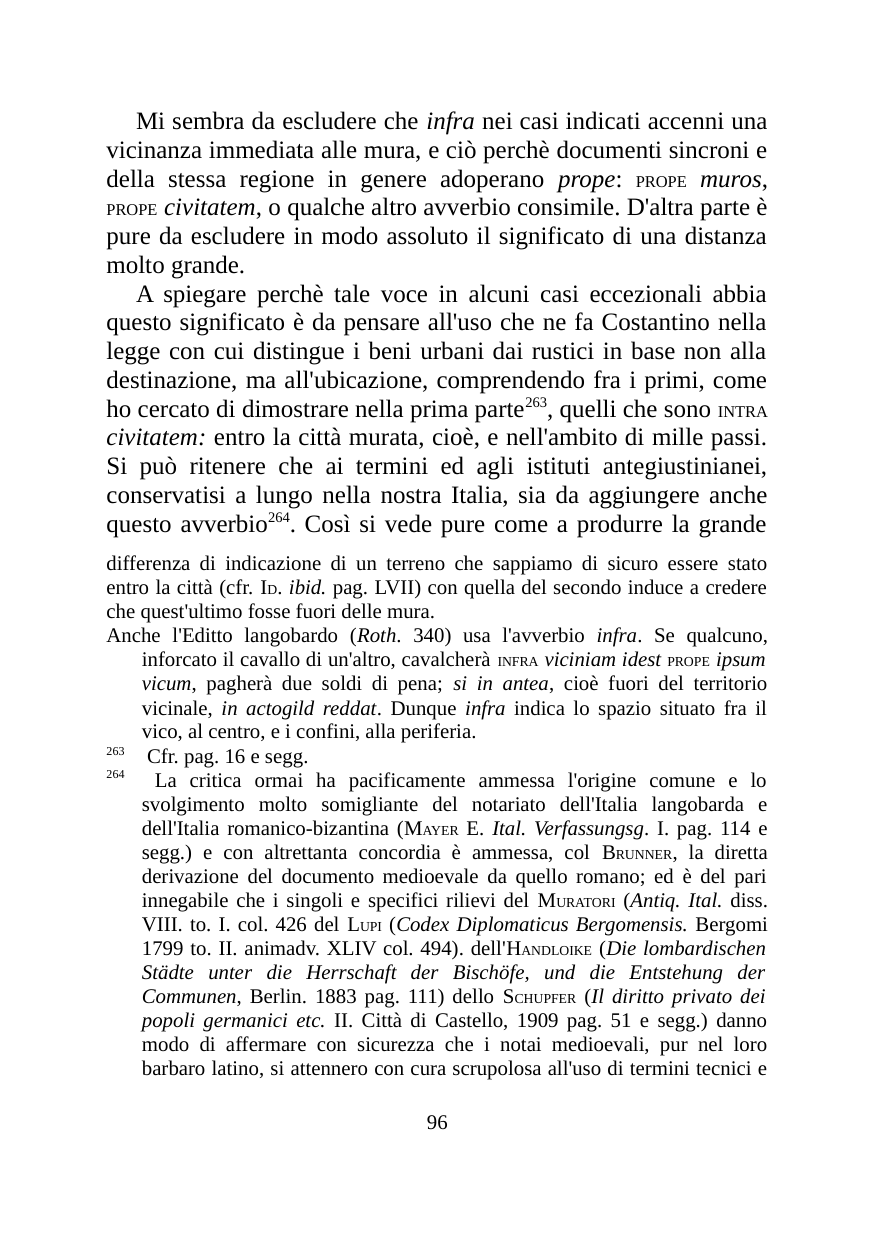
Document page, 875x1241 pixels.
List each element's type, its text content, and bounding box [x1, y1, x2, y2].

text Cfr. pag. 16 e segg. [106, 743, 768, 768]
text Mi sembra da escludere che infra nei casi indicati accenni una vicinanza immediata alle mura, e ciò perchè documenti sincroni e della stessa regione in genere adoperano prope: prope muros, prope civitatem, o qualche altro avverbio consimile. D'altra parte è pure da escludere in modo assoluto il significato di una distanza molto grande. [106, 106, 768, 279]
text A spiegare perchè tale voce in alcuni casi eccezionali abbia questo significato è da pensare all'uso che ne fa Costantino nella legge con cui distingue i beni urbani dai rustici in base non alla destinazione, ma all'ubicazione, comprendendo fra i primi, come ho cercato di dimostrare nella prima parte, quelli che sono intra civitatem: entro la città murata, cioè, e nell'ambito di mille passi. Si può ritenere che ai termini ed agli istituti antegiustinianei, conservatisi a lungo nella nostra Italia, sia da aggiungere anche questo avverbio. Così si vede pure come a produrre la grande [106, 279, 768, 537]
text differenza di indicazione di un terreno che sappiamo di sicuro essere stato entro la città (cfr. Id. ibid. pag. LVII) con quella del secondo induce a credere che quest'ultimo fosse fuori delle mura. [106, 551, 768, 623]
text La critica ormai ha pacificamente ammessa l'origine comune e lo svolgimento molto somigliante del notariato dell'Italia langobarda e dell'Italia romanico-bizantina (Mayer E. Ital. Verfassungsg. I. pag. 114 e segg.) e con altrettanta concordia è ammessa, col Brunner, la diretta derivazione del documento medioevale da quello romano; ed è del pari innegabile che i singoli e specifici rilievi del Muratori (Antiq. Ital. diss. VIII. to. I. col. 426 del Lupi (Codex Diplomaticus Bergomensis. Bergomi 1799 to. II. animadv. XLIV col. 494). dell'Handloike (Die lombardischen Städte unter die Herrschaft der Bischöfe, und die Entstehung der Communen, Berlin. 1883 pag. 111) dello Schupfer (Il diritto privato dei popoli germanici etc. II. Città di Castello, 1909 pag. 51 e segg.) danno modo di affermare con sicurezza che i notai medioevali, pur nel loro barbaro latino, si attennero con cura scrupolosa all'uso di termini tecnici e [106, 768, 768, 1080]
text Anche l'Editto langobardo (Roth. 340) usa l'avverbio infra. Se qualcuno, inforcato il cavallo di un'altro, cavalcherà infra viciniam idest prope ipsum vicum, pagherà due soldi di pena; si in antea, cioè fuori del territorio vicinale, in actogild reddat. Dunque infra indica lo spazio situato fra il vico, al centro, e i confini, alla periferia. [106, 623, 768, 743]
